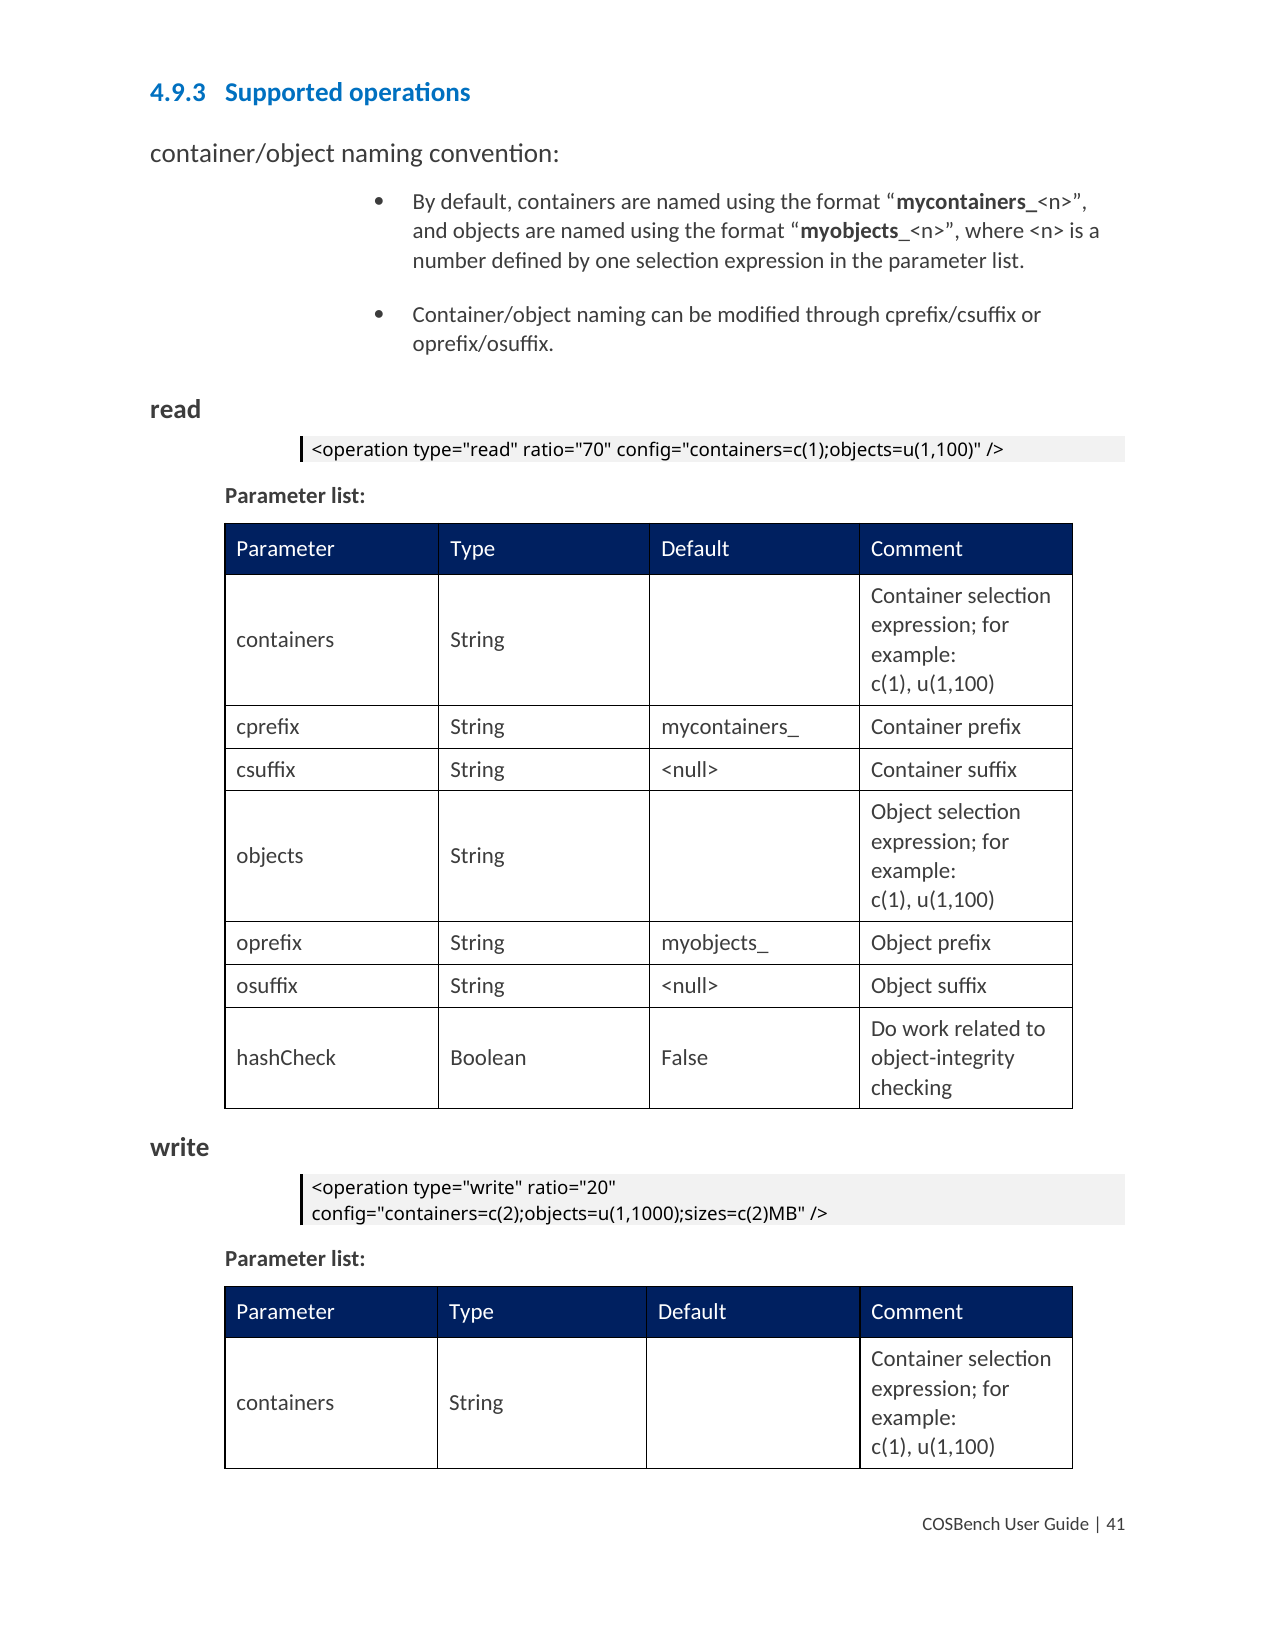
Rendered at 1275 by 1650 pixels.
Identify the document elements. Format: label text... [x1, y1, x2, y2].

table_header Comment [860, 524, 1072, 574]
table_cell [650, 791, 859, 921]
table_cell oprefix [226, 922, 438, 964]
table_cell String [439, 922, 649, 964]
table_cell objects [226, 791, 438, 921]
table_cell String [439, 965, 649, 1007]
table_cell String [439, 749, 649, 790]
subtitle container/object naming convention: [150, 137, 1125, 170]
table_cell False [650, 1008, 859, 1108]
table_cell csuffix [226, 749, 438, 790]
table_cell Object suffix [860, 965, 1072, 1007]
table_header Type [439, 524, 649, 574]
table_cell osuffix [226, 965, 438, 1007]
table_cell containers [226, 575, 438, 704]
table_cell containers [226, 1338, 437, 1468]
table_cell <null> [650, 749, 859, 790]
table_cell Container prefix [860, 706, 1072, 747]
table_header Parameter [226, 1287, 437, 1337]
table_cell Container selection expression; for example: c(1), u(1,100) [860, 575, 1072, 704]
table_cell String [439, 575, 649, 704]
table_header Default [647, 1287, 859, 1337]
table_header Type [438, 1287, 646, 1337]
table_cell cprefix [226, 706, 438, 747]
text <operation type="read" ratio="70" config="containers=c(1);objects=u(1,100)" /> [303, 436, 1125, 462]
table_cell <null> [650, 965, 859, 1007]
subtitle write [150, 1130, 1125, 1163]
table_cell Boolean [439, 1008, 649, 1108]
text <operation type="write" ratio="20" config="containers=c(2);objects=u(1,1000);sizes=c(2)MB" /> [303, 1174, 1125, 1225]
table_header Default [650, 524, 859, 574]
subtitle Supported operations [150, 75, 1125, 108]
table_header Parameter [226, 524, 438, 574]
list Container/object naming can be modified through cprefix/csuffix or oprefix/osuffix. [375, 300, 1125, 358]
table_cell hashCheck [226, 1008, 438, 1108]
table_cell Container selection expression; for example: c(1), u(1,100) [861, 1338, 1072, 1468]
subtitle read [150, 392, 1125, 425]
table_cell String [438, 1338, 646, 1468]
table_cell Object prefix [860, 922, 1072, 964]
table_cell [647, 1338, 859, 1468]
table_cell mycontainers_ [650, 706, 859, 747]
table_header Comment [861, 1287, 1072, 1337]
table_cell Object selection expression; for example: c(1), u(1,100) [860, 791, 1072, 921]
table_cell [650, 575, 859, 704]
table_cell String [439, 706, 649, 747]
list By default, containers are named using the format “mycontainers_<n>”, and objects are named using the format “myobjects_<n>”, where <n> is a number defined by one selection expression in the parameter list. [375, 187, 1125, 274]
table_cell Container suffix [860, 749, 1072, 790]
table_cell Do work related to object-integrity checking [860, 1008, 1072, 1108]
text Parameter list: [225, 1244, 1125, 1272]
table_cell String [439, 791, 649, 921]
text Parameter list: [225, 481, 1125, 509]
table_cell myobjects_ [650, 922, 859, 964]
